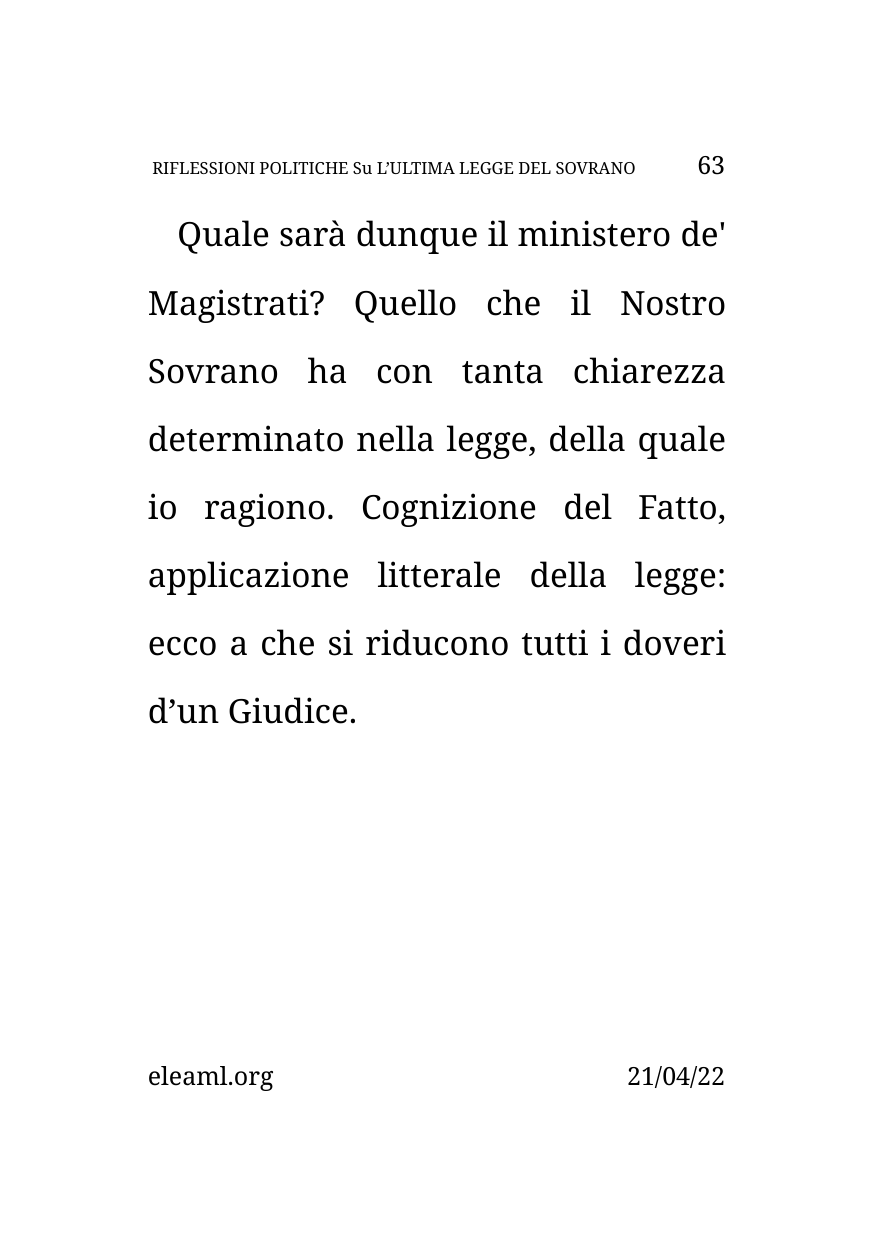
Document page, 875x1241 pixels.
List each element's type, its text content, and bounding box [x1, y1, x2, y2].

text Quale sarà dunque il ministero de' Magistrati? Quello che il Nostro Sovrano ha con tanta chiarezza determinato nella legge, della quale io ragiono. Cognizione del Fatto, applicazione litterale della legge: ecco a che si riducono tutti i doveri d’un Giudice. [148, 211, 726, 733]
